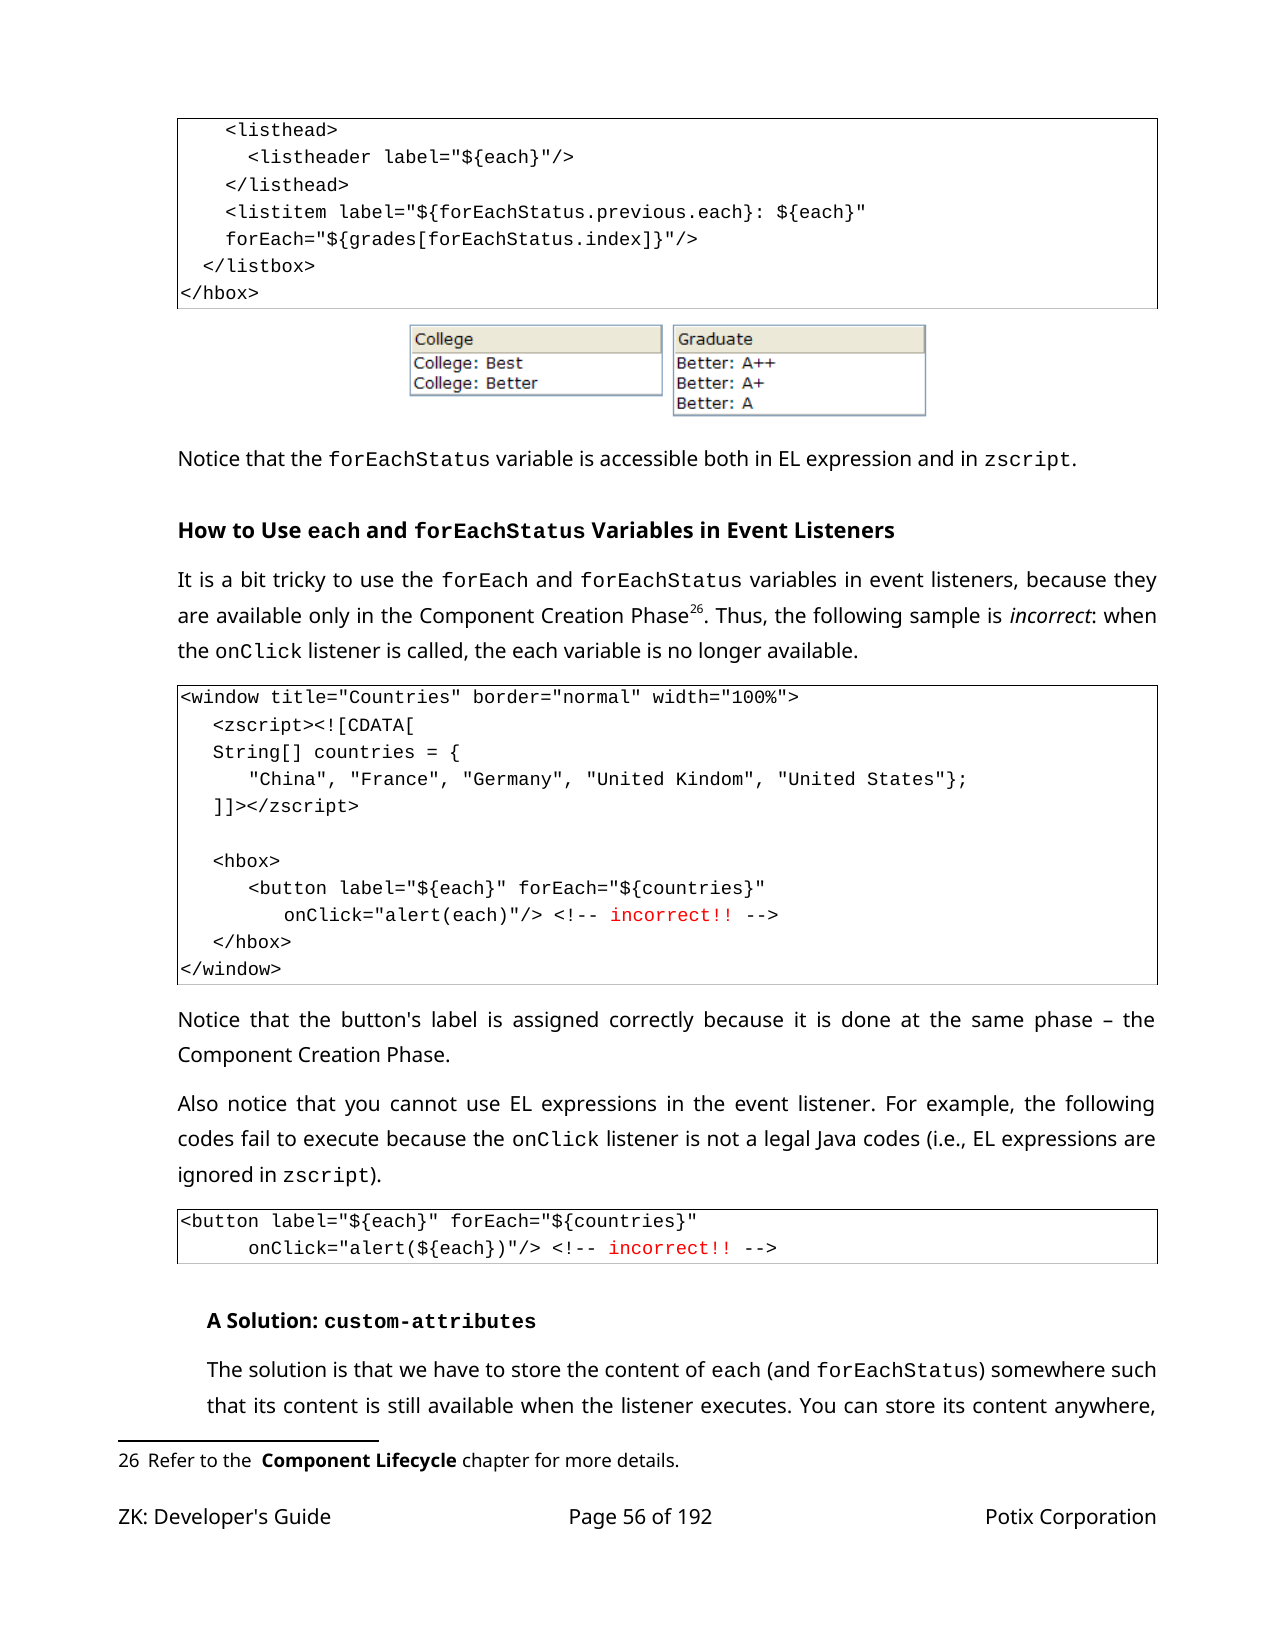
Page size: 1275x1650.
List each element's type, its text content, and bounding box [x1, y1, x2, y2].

text forEach="${grades[forEachStatus.index]}"/> [178, 227, 1157, 251]
text Notice that the button's label is assigned correctly because it is done at the same phase – the Component Creation Phase. [177, 1005, 1157, 1068]
text ]]></zscript> [178, 794, 1157, 818]
text The solution is that we have to store the content of each (and forEachStatus) somewhere such that its content is still available when the listener executes. You can store its content anywhere, [207, 1355, 1157, 1419]
text <hbox> [178, 848, 1157, 873]
text </hbox> [178, 930, 1157, 954]
text It is a bit tricky to use the forEach and forEachStatus variables in event listeners, because they are available only in the Component Creation Phase. Thus, the following sample is incorrect: when the onClick listener is called, the each variable is no longer available. [177, 565, 1157, 665]
text <button label="${each}" forEach="${countries}" [178, 876, 1157, 900]
text String[] countries = { [178, 740, 1157, 764]
text onClick="alert(${each})"/> <!-- incorrect!! --> [178, 1236, 1157, 1263]
text Also notice that you cannot use EL expressions in the event listener. For example, the following codes fail to execute because the onClick listener is not a legal Java codes (i.e., EL expressions are ignored in zscript). [177, 1089, 1157, 1188]
text <window title="Countries" border="normal" width="100%"> [178, 686, 1157, 709]
subtitle How to Use each and forEachStatus Variables in Event Listeners [177, 515, 1157, 545]
subtitle A Solution: custom-attributes [207, 1306, 1157, 1334]
text <button label="${each}" forEach="${countries}" [178, 1210, 1157, 1233]
text onClick="alert(each)"/> <!-- incorrect!! --> [178, 903, 1157, 927]
text </listbox> [178, 254, 1157, 278]
text </window> [178, 957, 1157, 984]
picture [407, 321, 930, 419]
text <listhead> [178, 119, 1157, 142]
text "China", "France", "Germany", "United Kindom", "United States"}; [178, 767, 1157, 791]
text <listitem label="${forEachStatus.previous.each}: ${each}" [178, 200, 1157, 224]
text Notice that the forEachStatus variable is accessible both in EL expression and in zscript. [177, 419, 1157, 472]
text </listhead> [178, 172, 1157, 197]
text </hbox> [178, 281, 1157, 308]
text <listheader label="${each}"/> [178, 145, 1157, 169]
text Refer to the Component Lifecycle chapter for more details. [118, 1447, 1157, 1473]
text <zscript><![CDATA[ [178, 712, 1157, 737]
